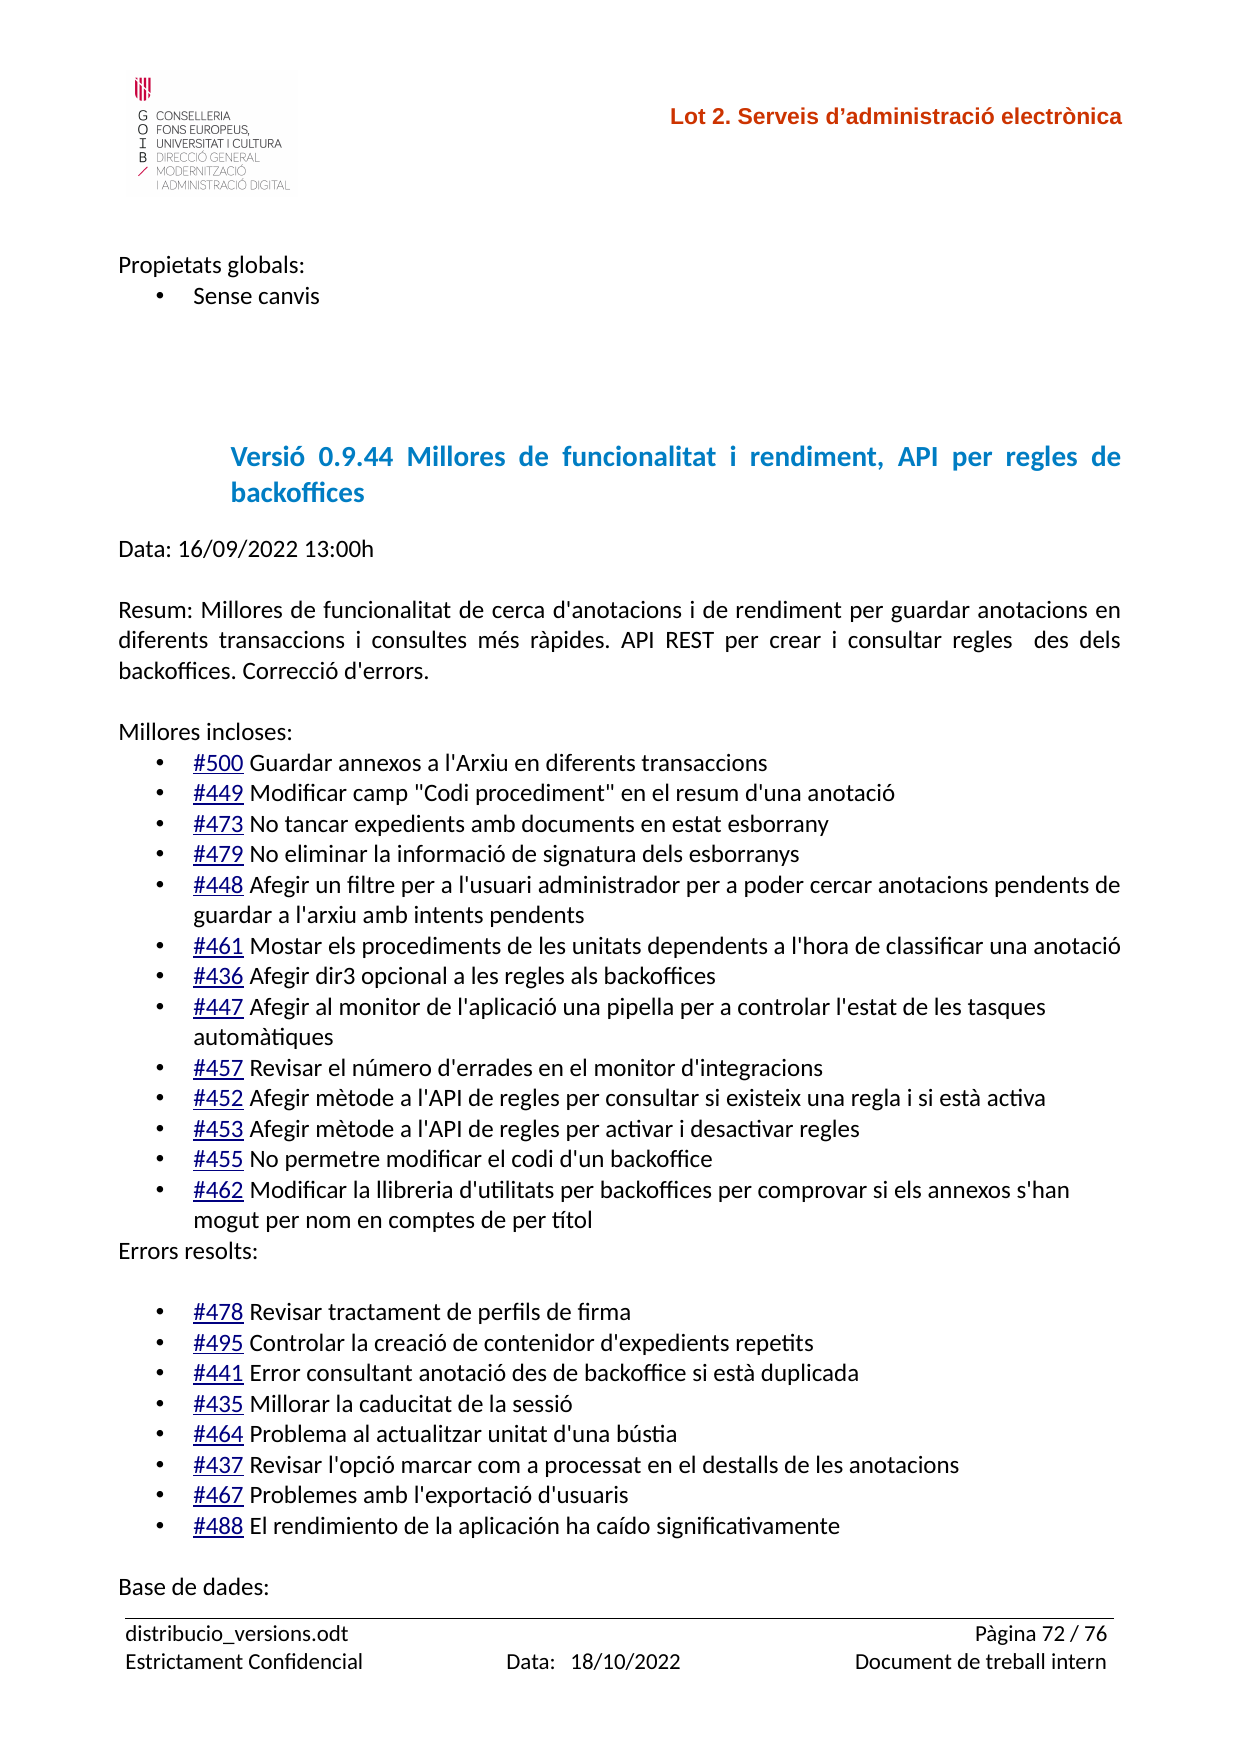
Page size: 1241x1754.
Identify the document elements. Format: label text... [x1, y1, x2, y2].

text Propietats globals: [118, 250, 1122, 280]
text Data: 16/09/2022 13:00h [118, 533, 1122, 564]
list #488 El rendimiento de la aplicación ha caído significativamente [156, 1510, 1122, 1540]
list #479 No eliminar la informació de signatura dels esborranys [156, 838, 1122, 869]
subtitle Versió 0.9.44 Millores de funcionalitat i rendiment, API per regles de backoffices [153, 438, 1122, 509]
text Base de dades: [118, 1571, 1122, 1601]
list Sense canvis [156, 280, 1122, 311]
list #473 No tancar expedients amb documents en estat esborrany [156, 808, 1122, 838]
text Millores incloses: [118, 716, 1122, 747]
list #467 Problemes amb l'exportació d'usuaris [156, 1479, 1122, 1510]
list #447 Afegir al monitor de l'aplicació una pipella per a controlar l'estat de les tasques automàtiques [156, 991, 1122, 1052]
list #478 Revisar tractament de perfils de firma [156, 1296, 1122, 1327]
picture [126, 70, 299, 197]
list #452 Afegir mètode a l'API de regles per consultar si existeix una regla i si està activa [156, 1082, 1122, 1113]
list #455 No permetre modificar el codi d'un backoffice [156, 1143, 1122, 1174]
list #436 Afegir dir3 opcional a les regles als backoffices [156, 960, 1122, 991]
list #441 Error consultant anotació des de backoffice si està duplicada [156, 1357, 1122, 1388]
list #449 Modificar camp "Codi procediment" en el resum d'una anotació [156, 777, 1122, 808]
list #453 Afegir mètode a l'API de regles per activar i desactivar regles [156, 1113, 1122, 1143]
text Resum: Millores de funcionalitat de cerca d'anotacions i de rendiment per guardar anotacions en diferents transaccions i consultes més ràpides. API REST per crear i consultar regles des dels backoffices. Correcció d'errors. [118, 594, 1122, 686]
list #462 Modificar la llibreria d'utilitats per backoffices per comprovar si els annexos s'han mogut per nom en comptes de per títol [156, 1174, 1122, 1235]
list #435 Millorar la caducitat de la sessió [156, 1388, 1122, 1418]
list #495 Controlar la creació de contenidor d'expedients repetits [156, 1327, 1122, 1357]
list #461 Mostar els procediments de les unitats dependents a l'hora de classificar una anotació [156, 930, 1122, 960]
list #437 Revisar l'opció marcar com a processat en el destalls de les anotacions [156, 1449, 1122, 1479]
list #457 Revisar el número d'errades en el monitor d'integracions [156, 1052, 1122, 1082]
list #448 Afegir un filtre per a l'usuari administrador per a poder cercar anotacions pendents de guardar a l'arxiu amb intents pendents [156, 869, 1122, 930]
list #500 Guardar annexos a l'Arxiu en diferents transaccions [156, 747, 1122, 777]
text Errors resolts: [118, 1235, 1122, 1266]
list #464 Problema al actualitzar unitat d'una bústia [156, 1418, 1122, 1449]
